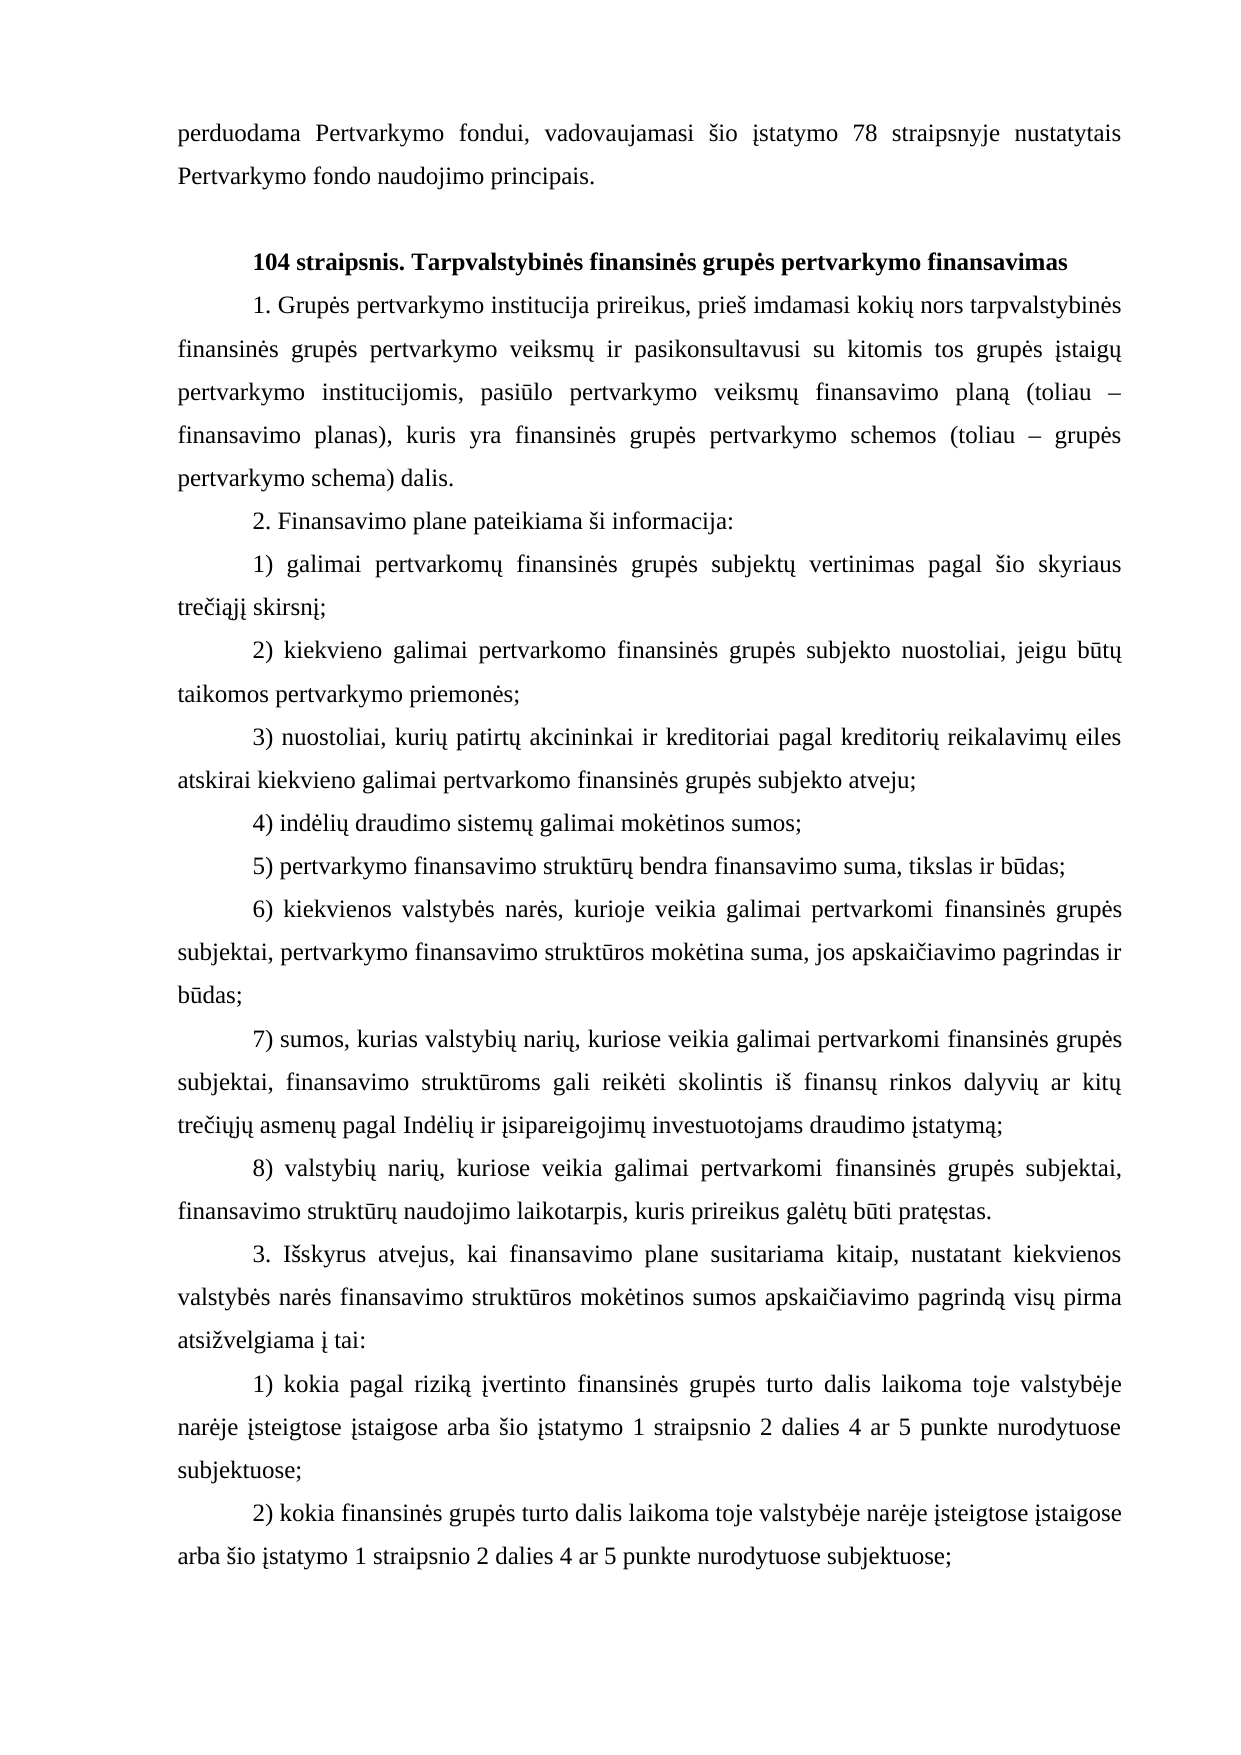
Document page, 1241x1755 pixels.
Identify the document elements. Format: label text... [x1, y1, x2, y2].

text 3) nuostoliai, kurių patirtų akcininkai ir kreditoriai pagal kreditorių reikalavimų eiles atskirai kiekvieno galimai pertvarkomo finansinės grupės subjekto atveju; [177, 722, 1122, 794]
text 1. Grupės pertvarkymo institucija prireikus, prieš imdamasi kokių nors tarpvalstybinės finansinės grupės pertvarkymo veiksmų ir pasikonsultavusi su kitomis tos grupės įstaigų pertvarkymo institucijomis, pasiūlo pertvarkymo veiksmų finansavimo planą (toliau – finansavimo planas), kuris yra finansinės grupės pertvarkymo schemos (toliau – grupės pertvarkymo schema) dalis. [177, 291, 1122, 492]
text 2) kokia finansinės grupės turto dalis laikoma toje valstybėje narėje įsteigtose įstaigose arba šio įstatymo 1 straipsnio 2 dalies 4 ar 5 punkte nurodytuose subjektuose; [177, 1498, 1122, 1570]
text 1) kokia pagal riziką įvertinto finansinės grupės turto dalis laikoma toje valstybėje narėje įsteigtose įstaigose arba šio įstatymo 1 straipsnio 2 dalies 4 ar 5 punkte nurodytuose subjektuose; [177, 1369, 1122, 1484]
text 4) indėlių draudimo sistemų galimai mokėtinos sumos; [177, 808, 1122, 837]
text 7) sumos, kurias valstybių narių, kuriose veikia galimai pertvarkomi finansinės grupės subjektai, finansavimo struktūroms gali reikėti skolintis iš finansų rinkos dalyvių ar kitų trečiųjų asmenų pagal Indėlių ir įsipareigojimų investuotojams draudimo įstatymą; [177, 1024, 1122, 1139]
text 3. Išskyrus atvejus, kai finansavimo plane susitariama kitaip, nustatant kiekvienos valstybės narės finansavimo struktūros mokėtinos sumos apskaičiavimo pagrindą visų pirma atsižvelgiama į tai: [177, 1239, 1122, 1354]
text 2. Finansavimo plane pateikiama ši informacija: [177, 506, 1122, 535]
text 2) kiekvieno galimai pertvarkomo finansinės grupės subjekto nuostoliai, jeigu būtų taikomos pertvarkymo priemonės; [177, 636, 1122, 707]
text perduodama Pertvarkymo fondui, vadovaujamasi šio įstatymo 78 straipsnyje nustatytais Pertvarkymo fondo naudojimo principais. [177, 118, 1122, 190]
text 8) valstybių narių, kuriose veikia galimai pertvarkomi finansinės grupės subjektai, finansavimo struktūrų naudojimo laikotarpis, kuris prireikus galėtų būti pratęstas. [177, 1153, 1122, 1225]
text 1) galimai pertvarkomų finansinės grupės subjektų vertinimas pagal šio skyriaus trečiąjį skirsnį; [177, 549, 1122, 621]
text 6) kiekvienos valstybės narės, kurioje veikia galimai pertvarkomi finansinės grupės subjektai, pertvarkymo finansavimo struktūros mokėtina suma, jos apskaičiavimo pagrindas ir būdas; [177, 894, 1122, 1009]
text 5) pertvarkymo finansavimo struktūrų bendra finansavimo suma, tikslas ir būdas; [177, 851, 1122, 880]
text 104 straipsnis. Tarpvalstybinės finansinės grupės pertvarkymo finansavimas [177, 247, 1122, 276]
